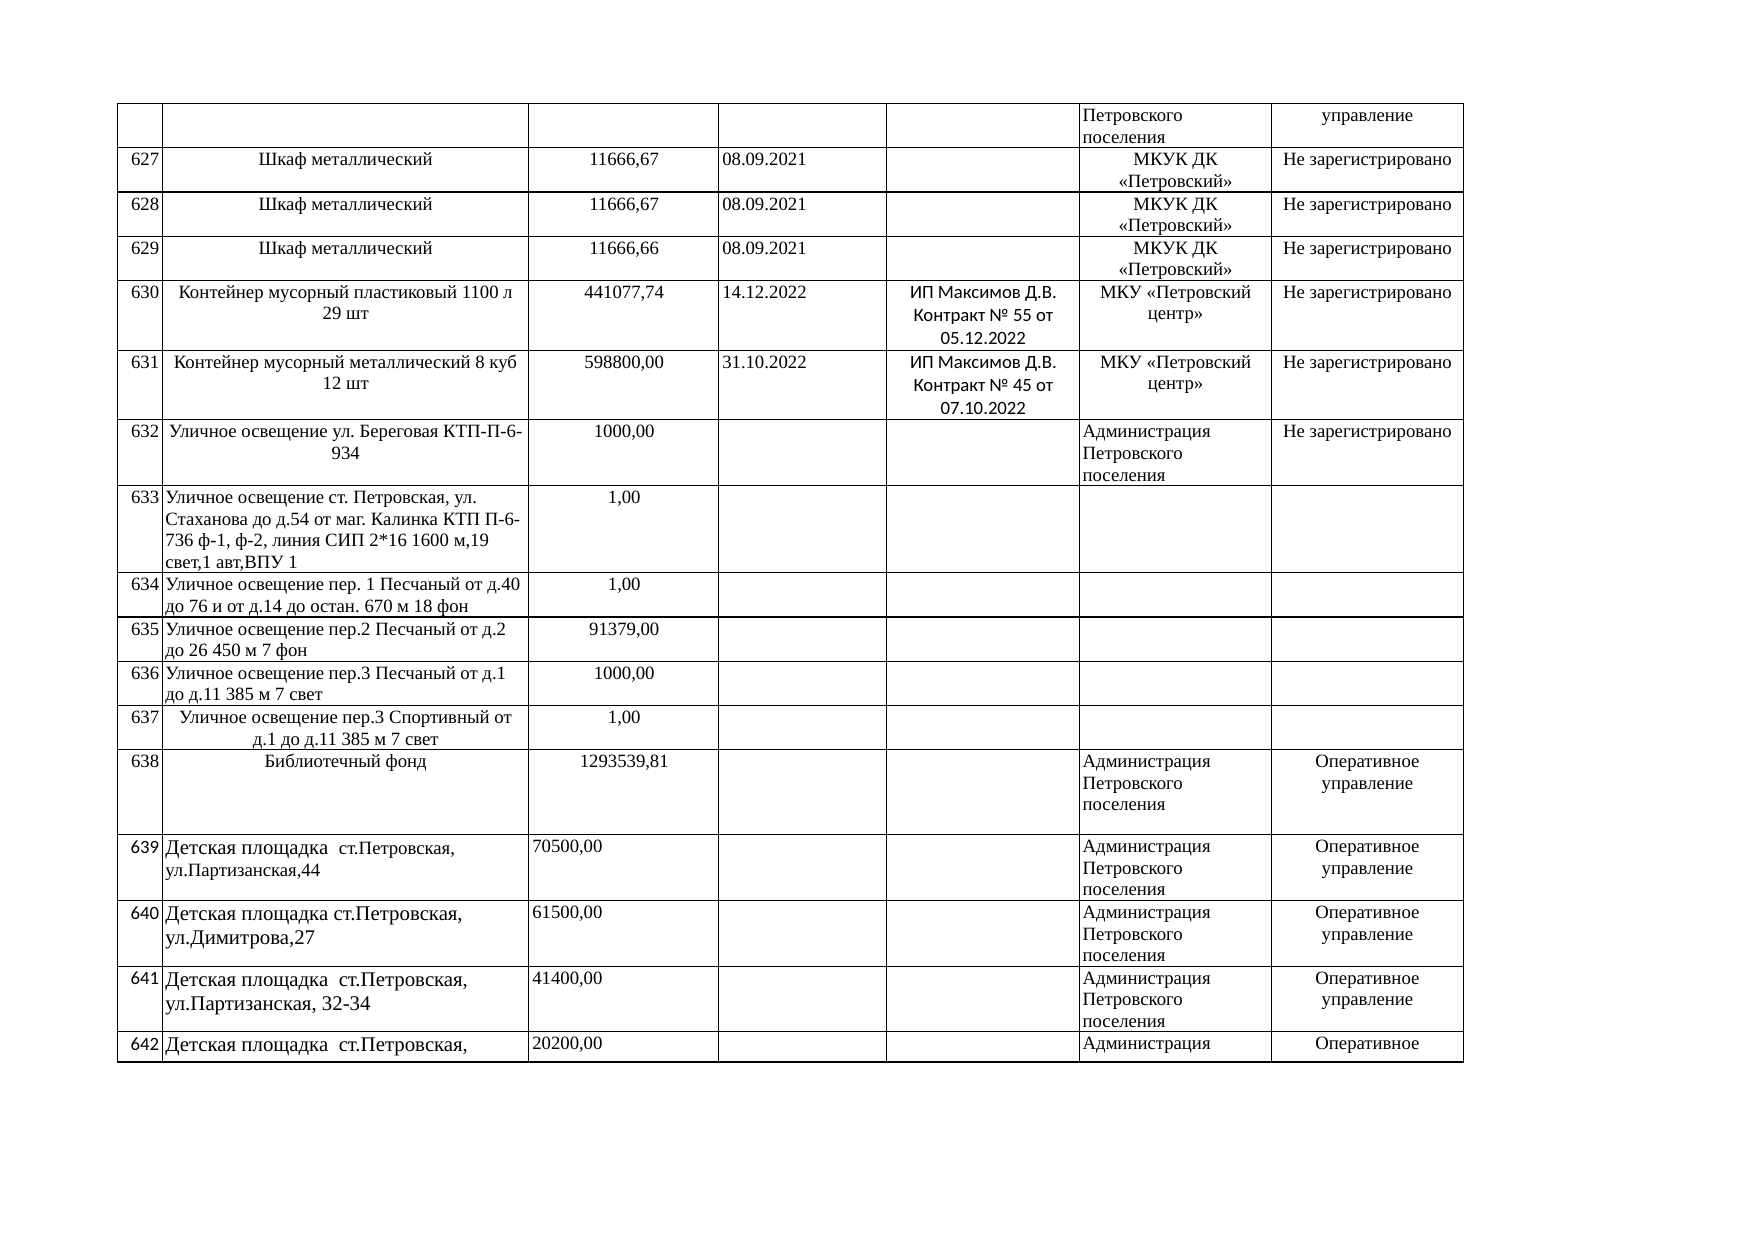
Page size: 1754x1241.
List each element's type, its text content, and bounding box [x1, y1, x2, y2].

table_cell 08.09.2021 [719, 148, 886, 191]
table_cell Не зарегистрировано [1272, 148, 1463, 191]
table_cell [887, 1032, 1079, 1061]
table_cell [1272, 573, 1463, 616]
table_cell [1464, 191, 1685, 236]
table_cell [887, 148, 1079, 191]
table_cell [1685, 900, 1754, 966]
table_cell [1685, 966, 1754, 1031]
table_cell [887, 835, 1079, 900]
table_cell [1080, 618, 1271, 661]
table_cell Оперативное управление [1272, 835, 1463, 900]
table_cell управление [1272, 104, 1463, 147]
table_cell Администрация [1080, 1032, 1271, 1061]
table_cell [1464, 966, 1685, 1031]
table_cell Оперативное управление [1272, 750, 1463, 834]
table_cell Детская площадка ст.Петровская, ул.Димитрова,27 [163, 901, 528, 966]
table_cell [1685, 834, 1754, 900]
table_cell Не зарегистрировано [1272, 420, 1463, 485]
table_cell 634 [118, 573, 162, 616]
table_cell Администрация Петровского поселения [1080, 420, 1271, 485]
table_cell ИП Максимов Д.В. Контракт № 55 от 05.12.2022 [887, 281, 1079, 349]
table_cell [719, 662, 886, 705]
table_cell [1464, 419, 1685, 485]
table_cell [1685, 419, 1754, 485]
table_cell 641 [118, 967, 162, 1031]
table_cell [1685, 280, 1754, 349]
table_cell Шкаф металлический [163, 237, 528, 280]
table_cell Не зарегистрировано [1272, 193, 1463, 236]
table_cell [1080, 573, 1271, 616]
table_cell [719, 967, 886, 1031]
table_cell Контейнер мусорный пластиковый 1100 л 29 шт [163, 281, 528, 349]
table_cell Оперативное [1272, 1032, 1463, 1061]
table_cell 1,00 [529, 706, 718, 749]
table_cell [887, 618, 1079, 661]
table_cell 631 [118, 351, 162, 419]
table_cell 633 [118, 486, 162, 572]
table_cell 11666,66 [529, 237, 718, 280]
table_cell [887, 193, 1079, 236]
table_cell [719, 104, 886, 147]
table_cell 08.09.2021 [719, 193, 886, 236]
table_cell [719, 901, 886, 966]
table_cell [163, 104, 528, 147]
table_cell 11666,67 [529, 193, 718, 236]
table_cell 441077,74 [529, 281, 718, 349]
table_cell МКУ «Петровский центр» [1080, 281, 1271, 349]
table_cell [1080, 486, 1271, 572]
table_cell 11666,67 [529, 148, 718, 191]
table_cell [1685, 191, 1754, 236]
table_cell [719, 835, 886, 900]
table_cell [1272, 486, 1463, 572]
table_cell [719, 486, 886, 572]
table_cell Библиотечный фонд [163, 750, 528, 834]
table_cell [719, 1032, 886, 1061]
table_cell 31.10.2022 [719, 351, 886, 419]
table_cell [887, 486, 1079, 572]
table_cell Не зарегистрировано [1272, 237, 1463, 280]
table_cell МКУК ДК «Петровский» [1080, 148, 1271, 191]
table_cell Уличное освещение пер.3 Спортивный от д.1 до д.11 385 м 7 свет [163, 706, 528, 749]
table_cell [887, 750, 1079, 834]
table_cell 598800,00 [529, 351, 718, 419]
table_cell [719, 618, 886, 661]
table_cell 61500,00 [529, 901, 718, 966]
table_cell [1272, 662, 1463, 705]
table_cell [887, 573, 1079, 616]
table_cell Детская площадка ст.Петровская, [163, 1032, 528, 1061]
table_cell МКУК ДК «Петровский» [1080, 193, 1271, 236]
table_cell [1464, 572, 1685, 616]
table_cell Шкаф металлический [163, 148, 528, 191]
table_cell [1464, 749, 1685, 834]
table_cell 41400,00 [529, 967, 718, 1031]
table_cell 638 [118, 750, 162, 834]
table_cell [719, 573, 886, 616]
table_cell [529, 104, 718, 147]
table_cell МКУК ДК «Петровский» [1080, 237, 1271, 280]
table_cell [887, 104, 1079, 147]
table_cell [1685, 749, 1754, 834]
table_cell [1272, 618, 1463, 661]
table_cell [1464, 900, 1685, 966]
table_cell [1464, 485, 1685, 572]
table_cell 630 [118, 281, 162, 349]
table_cell [1464, 834, 1685, 900]
table_cell 640 [118, 901, 162, 966]
table_cell ИП Максимов Д.В. Контракт № 45 от 07.10.2022 [887, 351, 1079, 419]
table_cell Уличное освещение пер.2 Песчаный от д.2 до 26 450 м 7 фон [163, 618, 528, 661]
table_cell 08.09.2021 [719, 237, 886, 280]
table_cell [1464, 236, 1685, 280]
table_cell Администрация Петровского поселения [1080, 835, 1271, 900]
table_cell 632 [118, 420, 162, 485]
table_cell Администрация Петровского поселения [1080, 967, 1271, 1031]
table_cell 1000,00 [529, 420, 718, 485]
table_cell Уличное освещение пер.3 Песчаный от д.1 до д.11 385 м 7 свет [163, 662, 528, 705]
table_cell 91379,00 [529, 618, 718, 661]
table_cell Детская площадка ст.Петровская, ул.Партизанская, 32-34 [163, 967, 528, 1031]
table_cell Администрация Петровского поселения [1080, 750, 1271, 834]
table_cell 1,00 [529, 486, 718, 572]
table_cell [719, 750, 886, 834]
table_cell [1464, 147, 1685, 191]
table_cell Оперативное управление [1272, 967, 1463, 1031]
table_cell [1685, 147, 1754, 191]
table_cell Оперативное управление [1272, 901, 1463, 966]
table_cell 635 [118, 618, 162, 661]
table_cell [1685, 1031, 1754, 1061]
table_cell Детская площадка ст.Петровская, ул.Партизанская,44 [163, 835, 528, 900]
table_cell Контейнер мусорный металлический 8 куб 12 шт [163, 351, 528, 419]
table_cell [1685, 350, 1754, 419]
table_cell [887, 420, 1079, 485]
table_cell [1272, 706, 1463, 749]
table_cell 642 [118, 1032, 162, 1061]
table_cell [1464, 616, 1685, 661]
table_cell 639 [118, 835, 162, 900]
table_cell МКУ «Петровский центр» [1080, 351, 1271, 419]
table_cell Уличное освещение ст. Петровская, ул. Стаханова до д.54 от маг. Калинка КТП П-6-736 ф-1, ф-2, линия СИП 2*16 1600 м,19 свет,1 авт,ВПУ 1 [163, 486, 528, 572]
table_cell [887, 662, 1079, 705]
table_cell [887, 706, 1079, 749]
table_cell [1685, 661, 1754, 705]
table_cell [1685, 705, 1754, 749]
table_cell Шкаф металлический [163, 193, 528, 236]
table_cell [1464, 705, 1685, 749]
table_cell [1685, 616, 1754, 661]
table_cell 1,00 [529, 573, 718, 616]
table_cell Уличное освещение ул. Береговая КТП-П-6-934 [163, 420, 528, 485]
table_cell 636 [118, 662, 162, 705]
table_cell [1685, 485, 1754, 572]
table_cell [887, 237, 1079, 280]
table_cell [887, 967, 1079, 1031]
table_cell [1685, 103, 1754, 147]
table_cell 627 [118, 148, 162, 191]
table_cell 629 [118, 237, 162, 280]
table_cell [1080, 662, 1271, 705]
table_cell Не зарегистрировано [1272, 351, 1463, 419]
table_cell Администрация Петровского поселения [1080, 901, 1271, 966]
table_cell Уличное освещение пер. 1 Песчаный от д.40 до 76 и от д.14 до остан. 670 м 18 фон [163, 573, 528, 616]
table_cell 1293539,81 [529, 750, 718, 834]
table_cell 14.12.2022 [719, 281, 886, 349]
table_cell [1080, 706, 1271, 749]
table_cell [1464, 661, 1685, 705]
table_cell [719, 706, 886, 749]
table_cell [1464, 350, 1685, 419]
table_cell Петровского поселения [1080, 104, 1271, 147]
table_cell 628 [118, 193, 162, 236]
table_cell 20200,00 [529, 1032, 718, 1061]
table_cell [1685, 572, 1754, 616]
table_cell [118, 104, 162, 147]
table_cell [1464, 103, 1685, 147]
table_cell 70500,00 [529, 835, 718, 900]
table_cell [1685, 236, 1754, 280]
table_cell [1464, 1031, 1685, 1061]
table_cell Не зарегистрировано [1272, 281, 1463, 349]
table_cell 637 [118, 706, 162, 749]
table_cell 1000,00 [529, 662, 718, 705]
table_cell [1464, 280, 1685, 349]
table_cell [719, 420, 886, 485]
table_cell [887, 901, 1079, 966]
